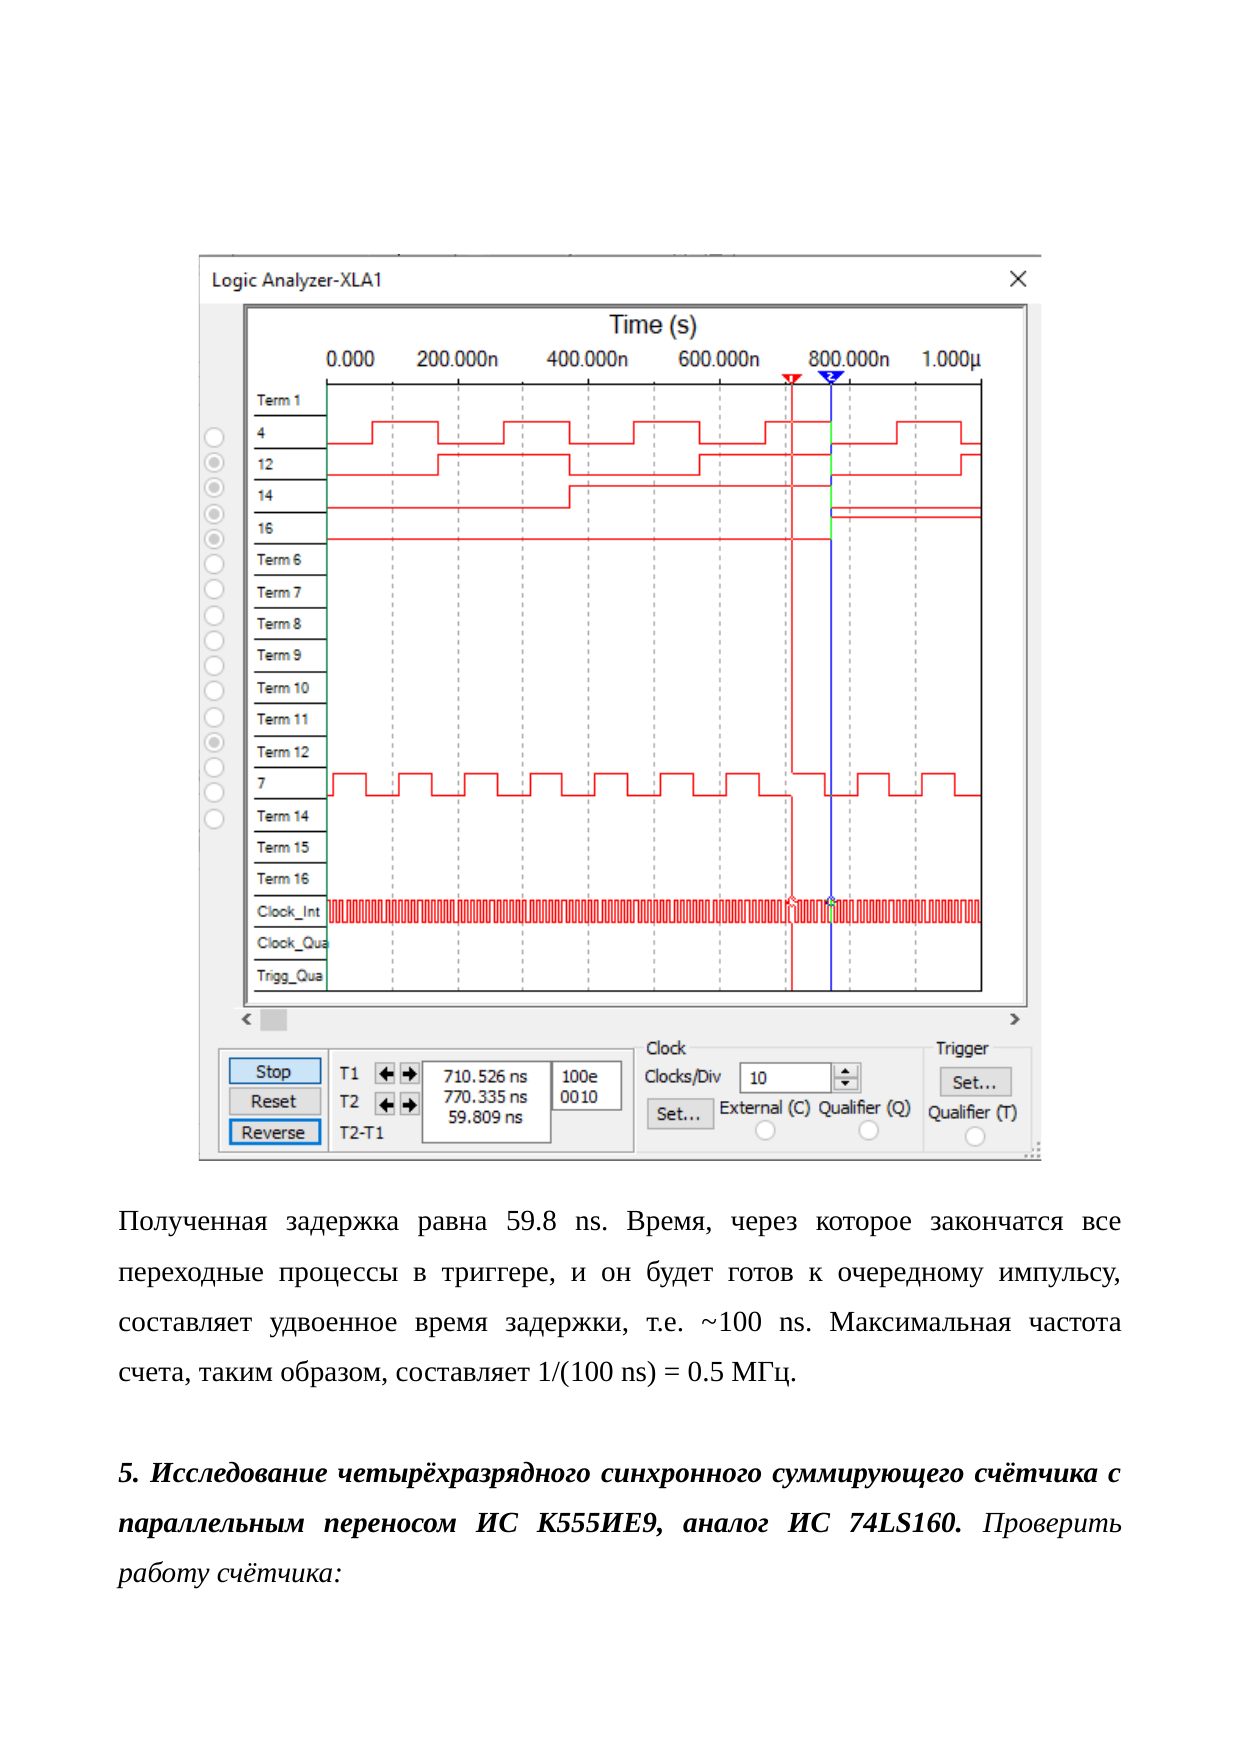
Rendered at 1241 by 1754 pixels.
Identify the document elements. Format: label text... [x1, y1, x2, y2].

text 5. Исследование четырёхразрядного синхронного суммирующего счётчика с параллельным переносом ИС К555ИЕ9, аналог ИС 74LS160. Проверить работу счётчика: [118, 1455, 1122, 1589]
picture [198, 254, 1042, 1161]
text Полученная задержка равна 59.8 ns. Время, через которое закончатся все переходные процессы в триггере, и он будет готов к очередному импульсу, составляет удвоенное время задержки, т.е. ~100 ns. Максимальная частота счета, таким образом, составляет 1/(100 ns) = 0.5 МГц. [118, 1203, 1122, 1388]
